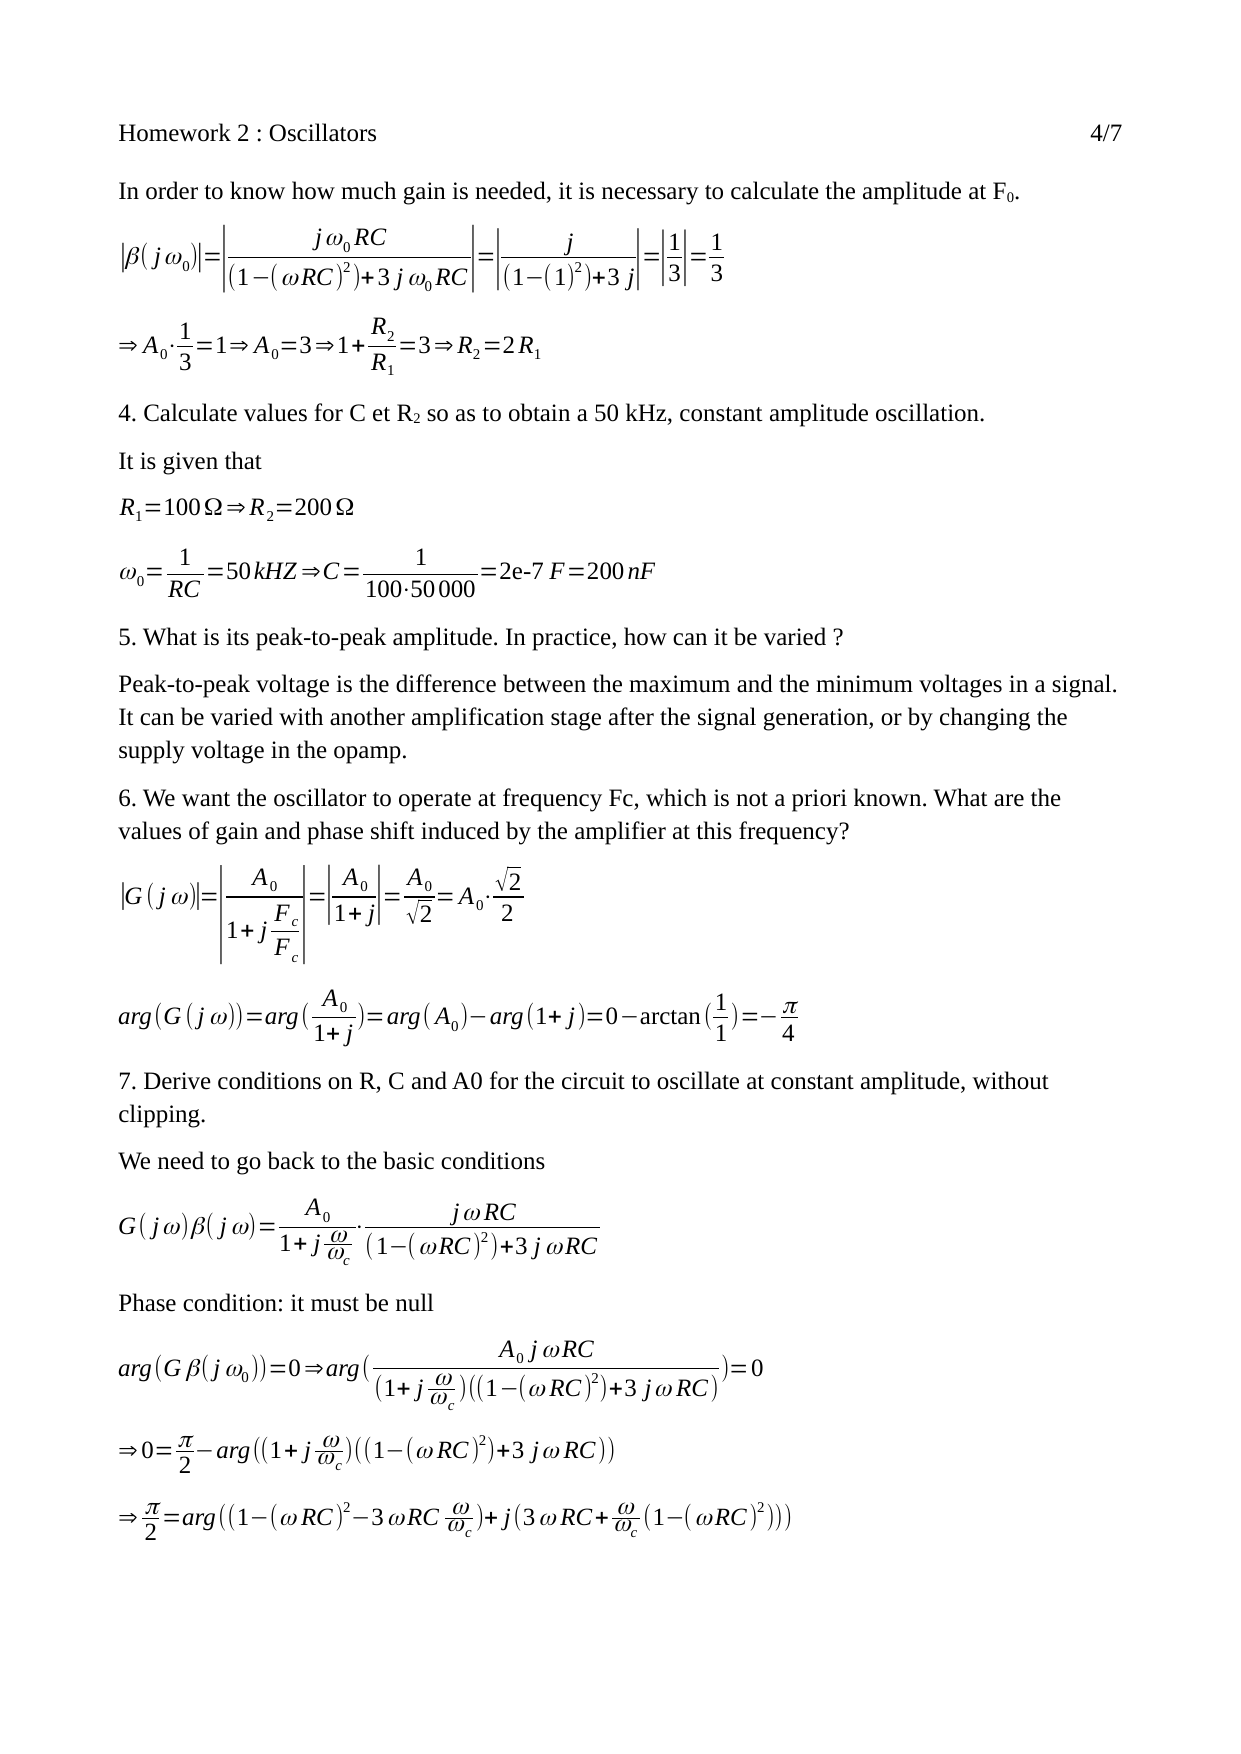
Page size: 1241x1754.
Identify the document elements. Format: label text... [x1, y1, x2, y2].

text Peak-to-peak voltage is the difference between the maximum and the minimum voltages in a signal. It can be varied with another amplification stage after the signal generation, or by changing the supply voltage in the opamp. [118, 669, 1122, 764]
text 5. What is its peak-to-peak amplitude. In practice, how can it be varied ? [118, 622, 1122, 650]
text Phase condition: it must be null [118, 1288, 1122, 1317]
text It is given that [118, 446, 1122, 474]
text 7. Derive conditions on R, C and A0 for the circuit to oscillate at constant amplitude, without clipping. [118, 1066, 1122, 1127]
text We need to go back to the basic conditions [118, 1146, 1122, 1175]
text In order to know how much gain is needed, it is necessary to calculate the amplitude at F0. [118, 176, 1122, 205]
text 6. We want the oscillator to operate at frequency Fc, which is not a priori known. What are the values of gain and phase shift induced by the amplifier at this frequency? [118, 783, 1122, 845]
text 4. Calculate values for C et R2 so as to obtain a 50 kHz, constant amplitude oscillation. [118, 398, 1122, 427]
